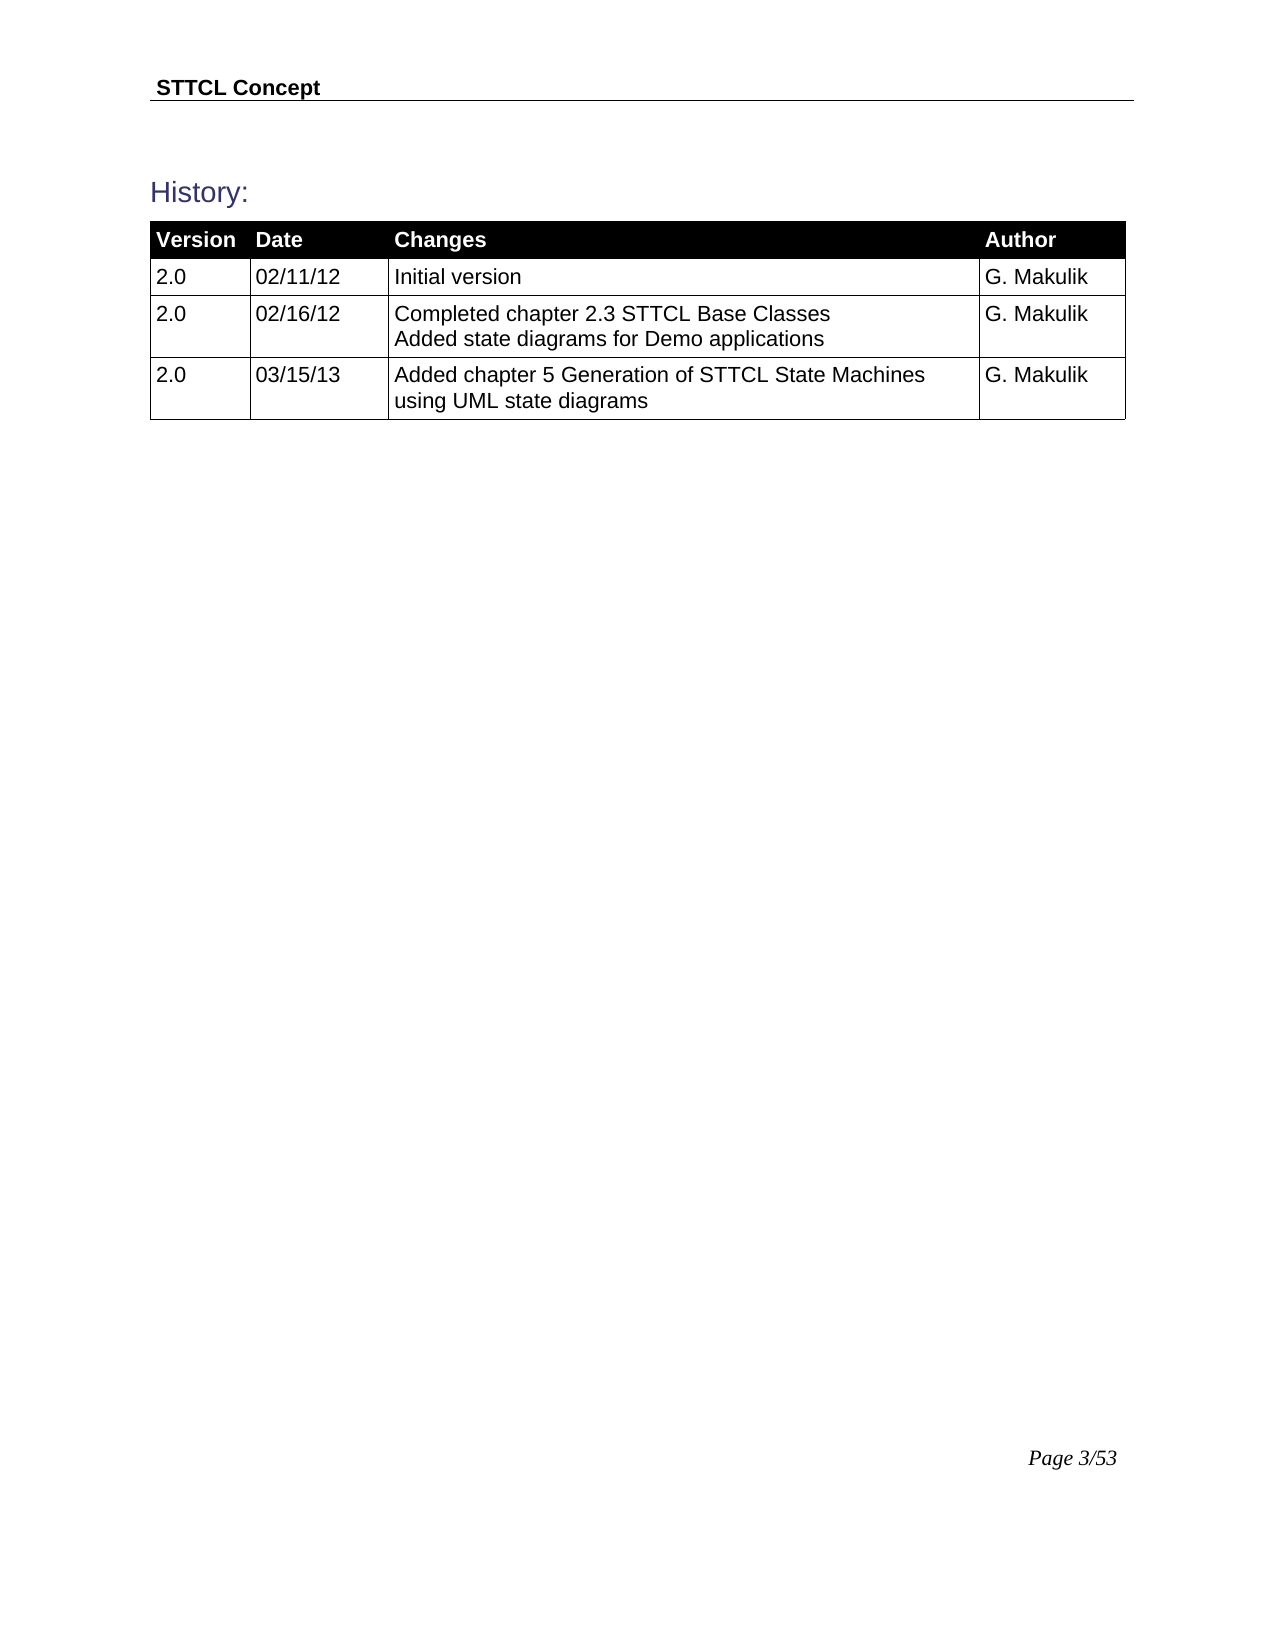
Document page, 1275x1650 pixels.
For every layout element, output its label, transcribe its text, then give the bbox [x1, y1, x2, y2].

table_cell 02/11/12 [251, 259, 388, 294]
table_cell Initial version [389, 259, 979, 294]
table_cell Added chapter 5Generation of STTCL State Machines using UML state diagrams [389, 358, 979, 418]
table_cell 2.0 [151, 358, 250, 418]
table_cell G. Makulik [980, 296, 1125, 357]
table_cell G. Makulik [980, 358, 1125, 418]
table_header Author [980, 222, 1125, 258]
table_header Changes [389, 222, 979, 258]
table_cell 03/15/13 [251, 358, 388, 418]
table_cell Completed chapter 2.3STTCL Base Classes Added state diagrams for Demo applications [389, 296, 979, 357]
table_cell 02/16/12 [251, 296, 388, 357]
table_cell 2.0 [151, 259, 250, 294]
subtitle History: [150, 175, 1125, 208]
table_header Version [151, 222, 250, 258]
table_header Date [251, 222, 388, 258]
table_cell 2.0 [151, 296, 250, 357]
table_cell G. Makulik [980, 259, 1125, 294]
